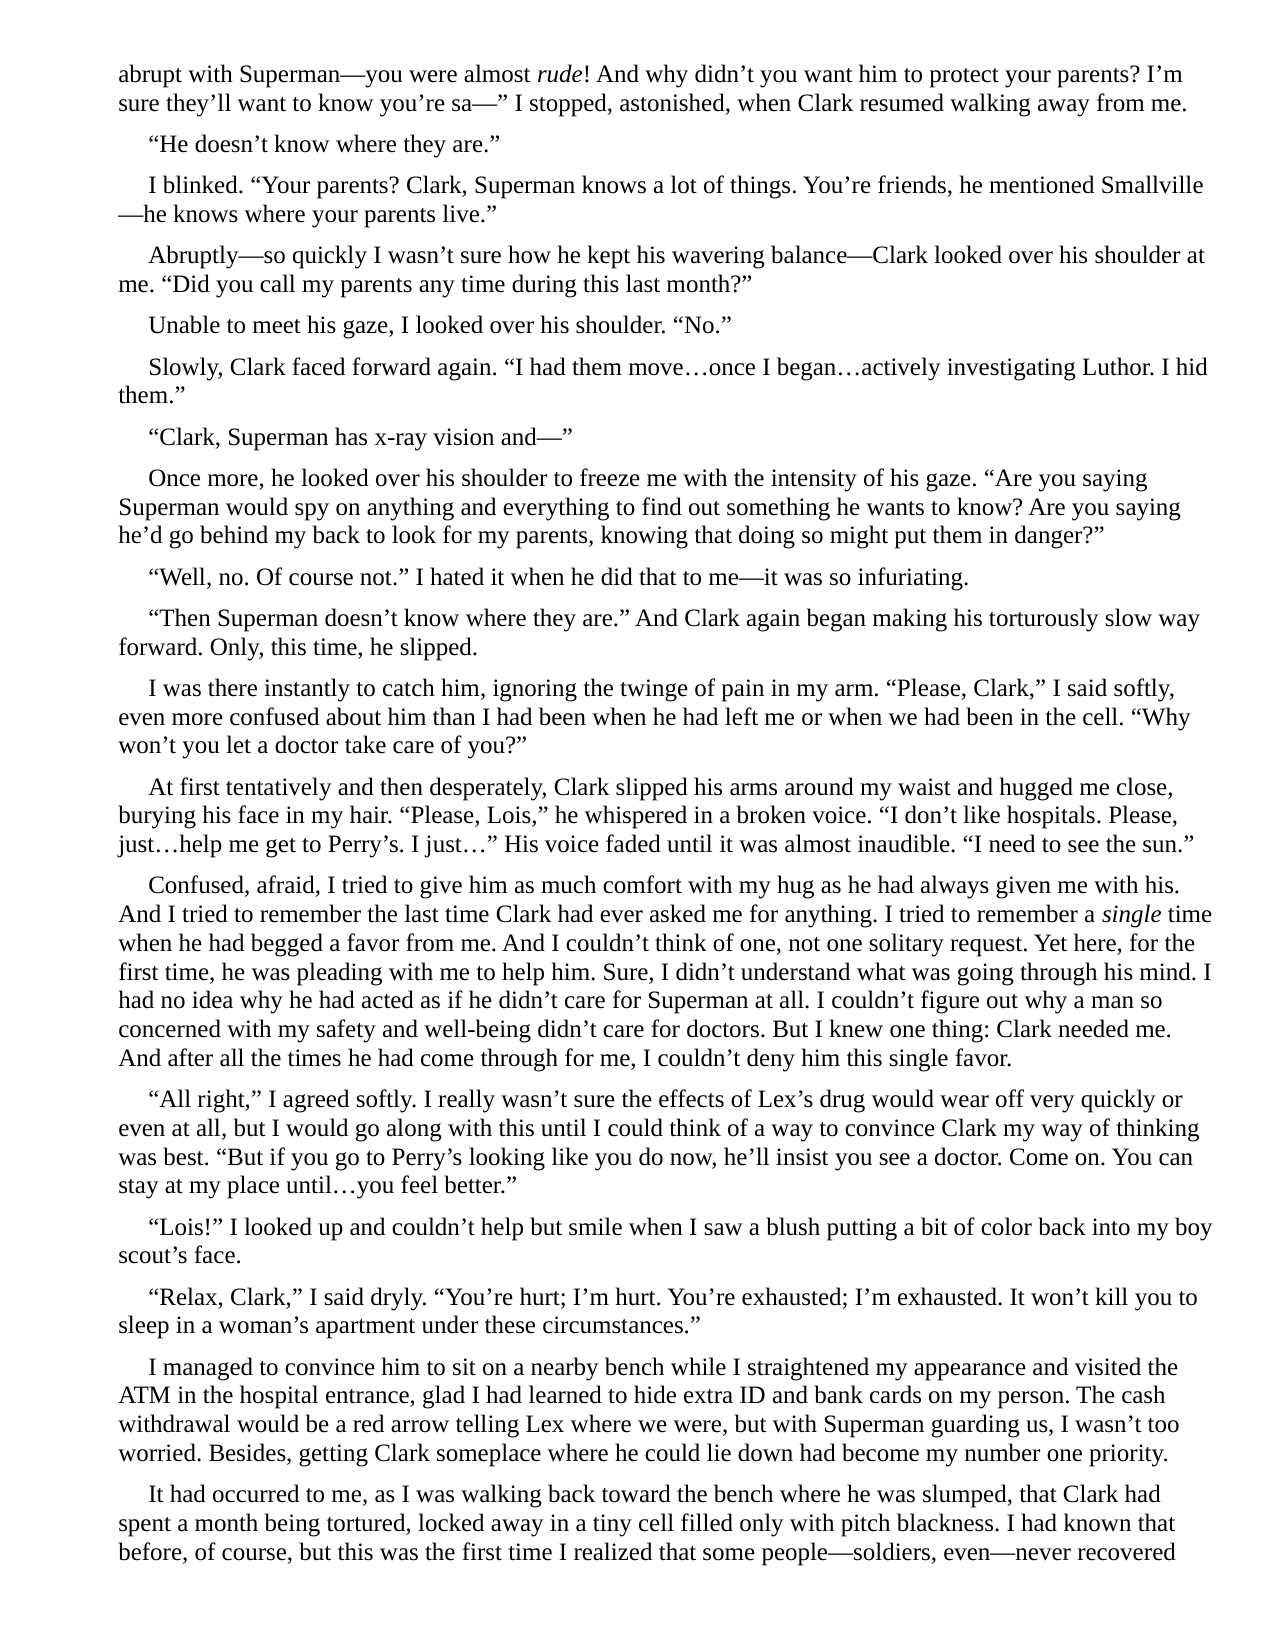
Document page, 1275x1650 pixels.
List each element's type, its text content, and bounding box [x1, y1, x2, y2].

text I managed to convince him to sit on a nearby bench while I straightened my appearance and visited the ATM in the hospital entrance, glad I had learned to hide extra ID and bank cards on my person. The cash withdrawal would be a red arrow telling Lex where we were, but with Superman guarding us, I wasn’t too worried. Besides, getting Clark someplace where he could lie down had become my number one priority. [118, 1352, 1216, 1467]
text Once more, he looked over his shoulder to freeze me with the intensity of his gaze. “Are you saying Superman would spy on anything and everything to find out something he wants to know? Are you saying he’d go behind my back to look for my parents, knowing that doing so might put them in danger?” [118, 463, 1216, 549]
text “All right,” I agreed softly. I really wasn’t sure the effects of Lex’s drug would wear off very quickly or even at all, but I would go along with this until I could think of a way to convince Clark my way of thinking was best. “But if you go to Perry’s looking like you do now, he’ll insist you see a doctor. Come on. You can stay at my place until…you feel better.” [118, 1084, 1216, 1199]
text “Relax, Clark,” I said dryly. “You’re hurt; I’m hurt. You’re exhausted; I’m exhausted. It won’t kill you to sleep in a woman’s apartment under these circumstances.” [118, 1282, 1216, 1339]
text At first tentatively and then desperately, Clark slipped his arms around my waist and hugged me close, burying his face in my hair. “Please, Lois,” he whispered in a broken voice. “I don’t like hospitals. Please, just…help me get to Perry’s. I just…” His voice faded until it was almost inaudible. “I need to see the sun.” [118, 772, 1216, 858]
text “Lois!” I looked up and couldn’t help but smile when I saw a blush putting a bit of color back into my boy scout’s face. [118, 1212, 1216, 1269]
text abrupt with Superman—you were almost rude! And why didn’t you want him to protect your parents? I’m sure they’ll want to know you’re sa—” I stopped, astonished, when Clark resumed walking away from me. [118, 59, 1216, 117]
text “He doesn’t know where they are.” [118, 129, 1216, 158]
text “Then Superman doesn’t know where they are.” And Clark again began making his torturously slow way forward. Only, this time, he slipped. [118, 603, 1216, 660]
text Abruptly—so quickly I wasn’t sure how he kept his wavering balance—Clark looked over his shoulder at me. “Did you call my parents any time during this last month?” [118, 240, 1216, 298]
text “Well, no. Of course not.” I hated it when he did that to me—it was so infuriating. [118, 562, 1216, 590]
text Confused, afraid, I tried to give him as much comfort with my hug as he had always given me with his. And I tried to remember the last time Clark had ever asked me for anything. I tried to remember a single time when he had begged a favor from me. And I couldn’t think of one, not one solitary request. Yet here, for the first time, he was pleading with me to help him. Sure, I didn’t understand what was going through his mind. I had no idea why he had acted as if he didn’t care for Superman at all. I couldn’t figure out why a man so concerned with my safety and well-being didn’t care for doctors. But I knew one thing: Clark needed me. And after all the times he had come through for me, I couldn’t deny him this single favor. [118, 870, 1216, 1072]
text Slowly, Clark faced forward again. “I had them move…once I began…actively investigating Luthor. I hid them.” [118, 352, 1216, 409]
text I blinked. “Your parents? Clark, Superman knows a lot of things. You’re friends, he mentioned Smallville—he knows where your parents live.” [118, 170, 1216, 228]
text It had occurred to me, as I was walking back toward the bench where he was slumped, that Clark had spent a month being tortured, locked away in a tiny cell filled only with pitch blackness. I had known that before, of course, but this was the first time I realized that some people—soldiers, even—never recovered [118, 1479, 1216, 1565]
text I was there instantly to catch him, ignoring the twinge of pain in my arm. “Please, Clark,” I said softly, even more confused about him than I had been when he had left me or when we had been in the cell. “Why won’t you let a doctor take care of you?” [118, 673, 1216, 759]
text Unable to meet his gaze, I looked over his shoulder. “No.” [118, 310, 1216, 339]
text “Clark, Superman has x-ray vision and—” [118, 422, 1216, 450]
